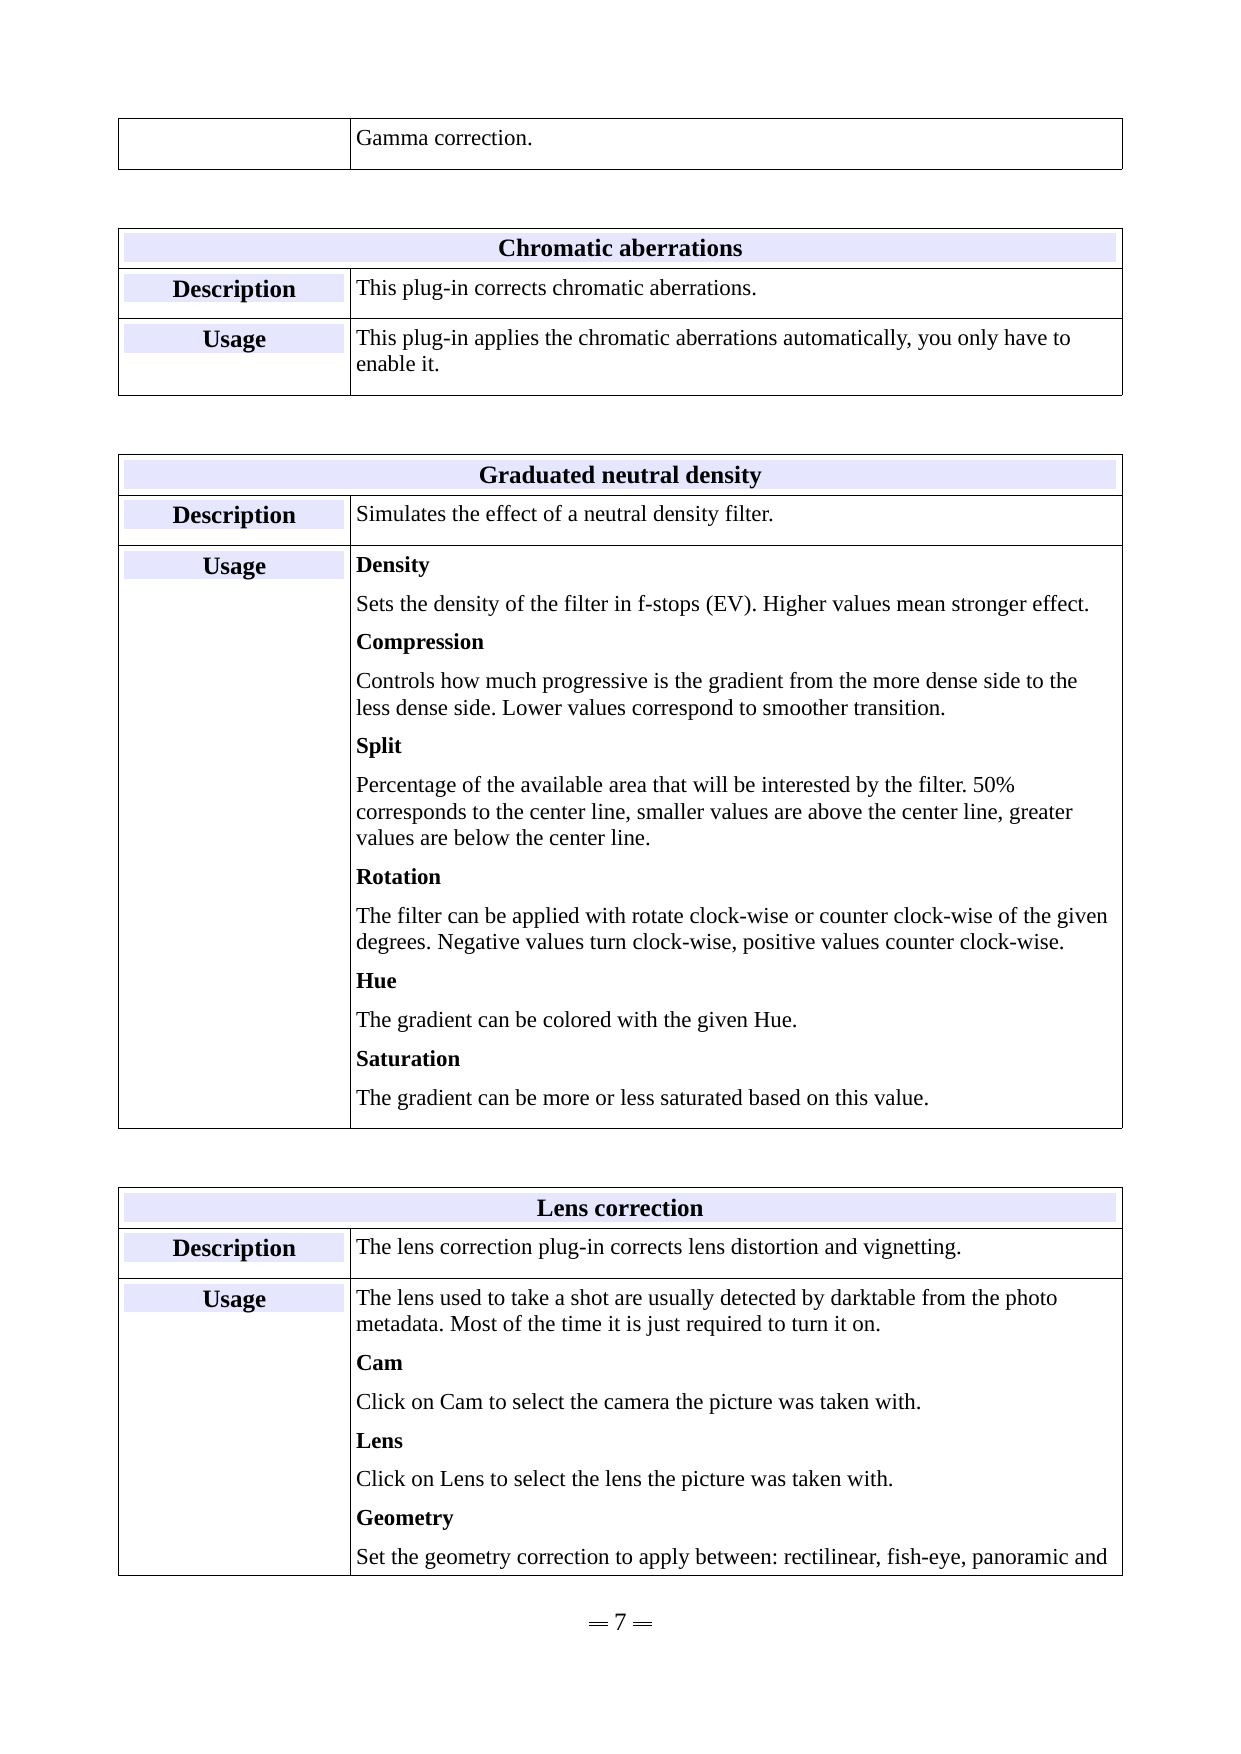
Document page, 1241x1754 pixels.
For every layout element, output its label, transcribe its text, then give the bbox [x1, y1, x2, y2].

table_cell Simulates the effect of a neutral density filter. [351, 496, 1122, 545]
table_header Graduated neutral density [119, 455, 1122, 494]
table_cell Density Sets the density of the filter in f-stops (EV). Higher values mean stronger effect. Compression Controls how much progressive is the gradient from the more dense side to the less dense side. Lower values correspond to smoother transition. Split Percentage of the available area that will be interested by the filter. 50% corresponds to the center line, smaller values are above the center line, greater values are below the center line. Rotation The filter can be applied with rotate clock-wise or counter clock-wise of the given degrees. Negative values turn clock-wise, positive values counter clock-wise. Hue The gradient can be colored with the given Hue. Saturation The gradient can be more or less saturated based on this value. [351, 546, 1122, 1128]
table_cell Description [119, 1229, 350, 1278]
table_header Lens correction [119, 1188, 1122, 1227]
table_cell Usage [119, 1279, 350, 1575]
table_cell [119, 119, 350, 168]
table_cell Description [119, 269, 350, 318]
table_cell The lens used to take a shot are usually detected by darktable from the photo metadata. Most of the time it is just required to turn it on. Cam Click on Cam to select the camera the picture was taken with. Lens Click on Lens to select the lens the picture was taken with. Geometry Set the geometry correction to apply between: rectilinear, fish-eye, panoramic and [351, 1279, 1122, 1575]
table_cell The lens correction plug-in corrects lens distortion and vignetting. [351, 1229, 1122, 1278]
table_cell Description [119, 496, 350, 545]
table_cell Usage [119, 546, 350, 1128]
table_cell Usage [119, 319, 350, 395]
table_cell This plug-in applies the chromatic aberrations automatically, you only have to enable it. [351, 319, 1122, 395]
table_cell This plug-in corrects chromatic aberrations. [351, 269, 1122, 318]
table_cell Gamma correction. [351, 119, 1122, 168]
table_header Chromatic aberrations [119, 229, 1122, 268]
